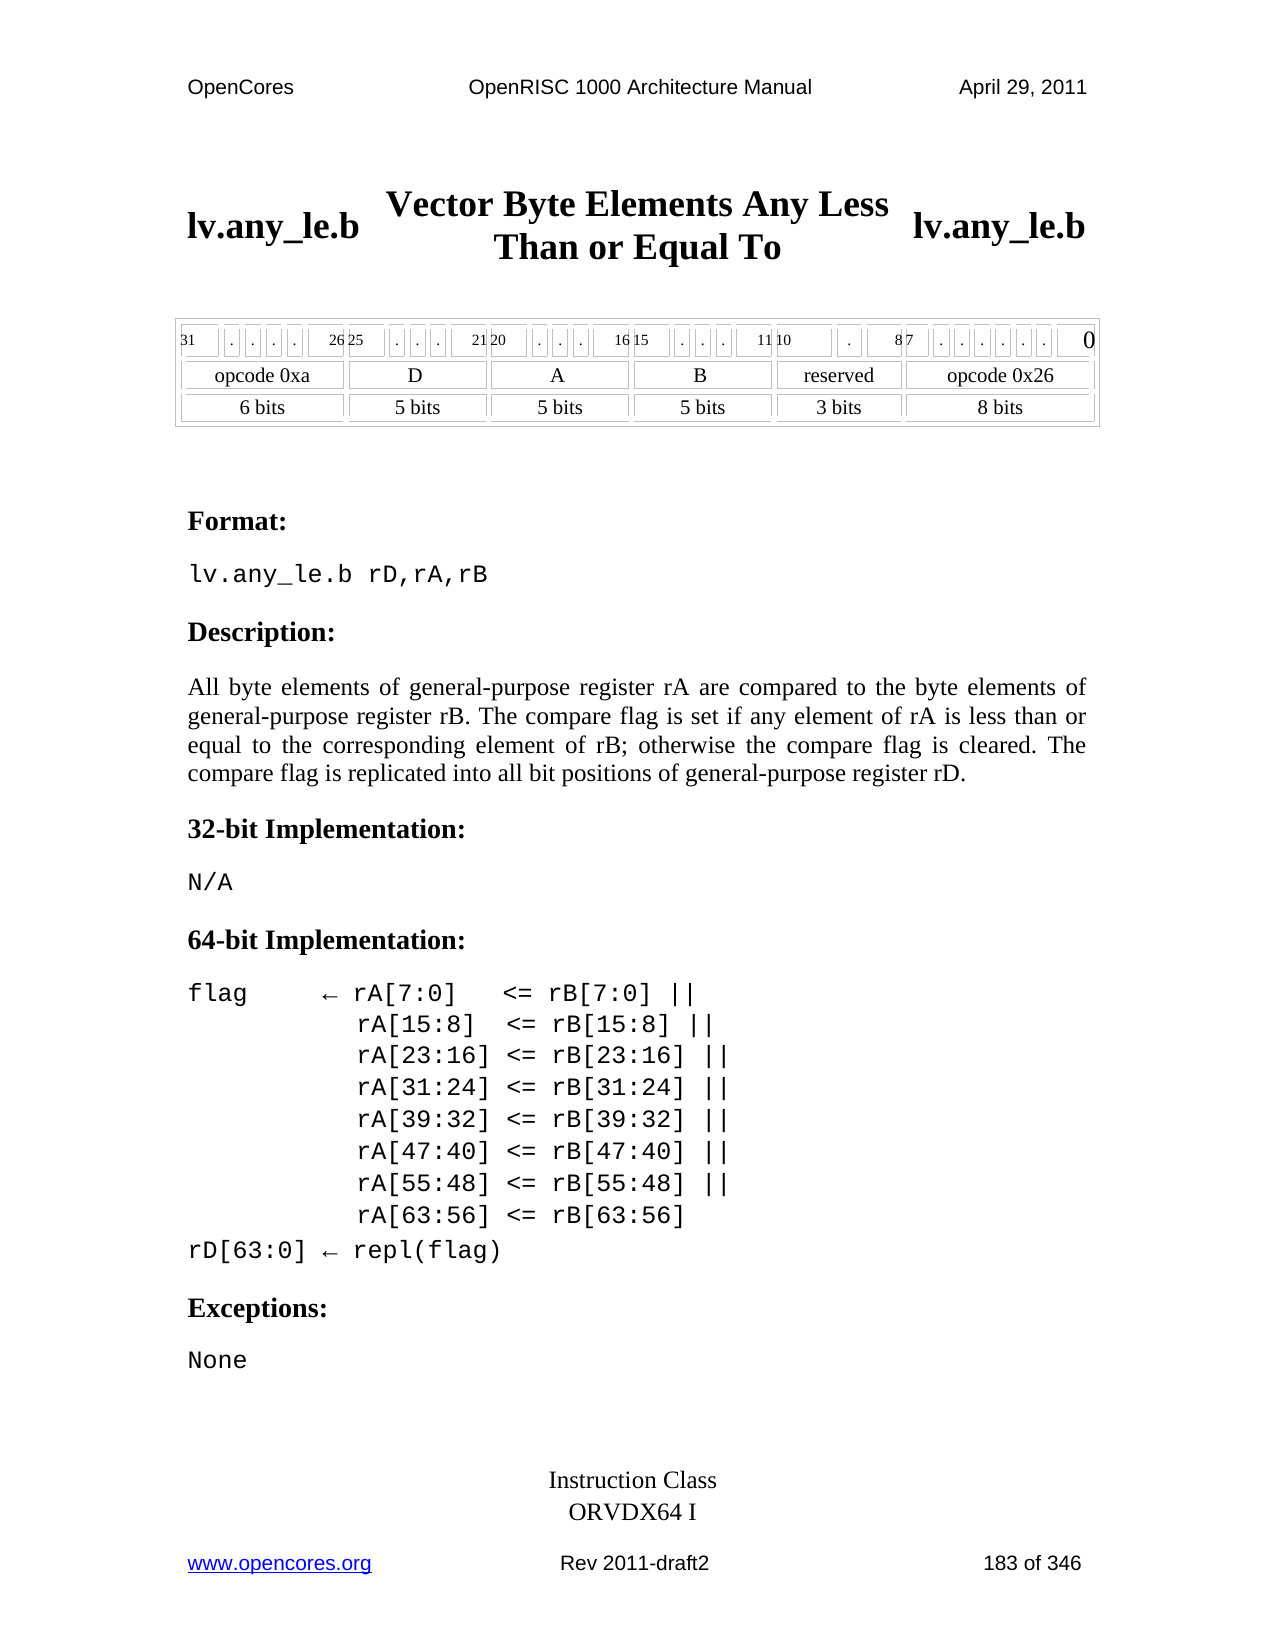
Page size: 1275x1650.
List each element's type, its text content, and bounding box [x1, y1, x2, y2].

text Format: [187, 504, 1087, 536]
text lv.any_le.b rD,rA,rB [187, 561, 1087, 590]
text 32-bit Implementation: [187, 812, 1087, 844]
text flag ← rA[7:0] <= rB[7:0] || rA[15:8] <= rB[15:8] || rA[23:16] <= rB[23:16] || rA[31:24] <= rB[31:24] || rA[39:32] <= rB[39:32] || rA[47:40] <= rB[47:40] || rA[55:48] <= rB[55:48] || rA[63:56] <= rB[63:56] rD[63:0] ← repl(flag) [187, 980, 1087, 1266]
text 64-bit Implementation: [187, 923, 1087, 955]
text Description: [187, 615, 1087, 647]
text All byte elements of general-purpose register rA are compared to the byte elements of general-purpose register rB. The compare flag is set if any element of rA is less than or equal to the corresponding element of rB; otherwise the compare flag is cleared. The compare flag is replicated into all bit positions of general-purpose register rD. [187, 672, 1087, 787]
text None [187, 1348, 1087, 1376]
text N/A [187, 869, 1087, 898]
text Exceptions: [187, 1291, 1087, 1323]
